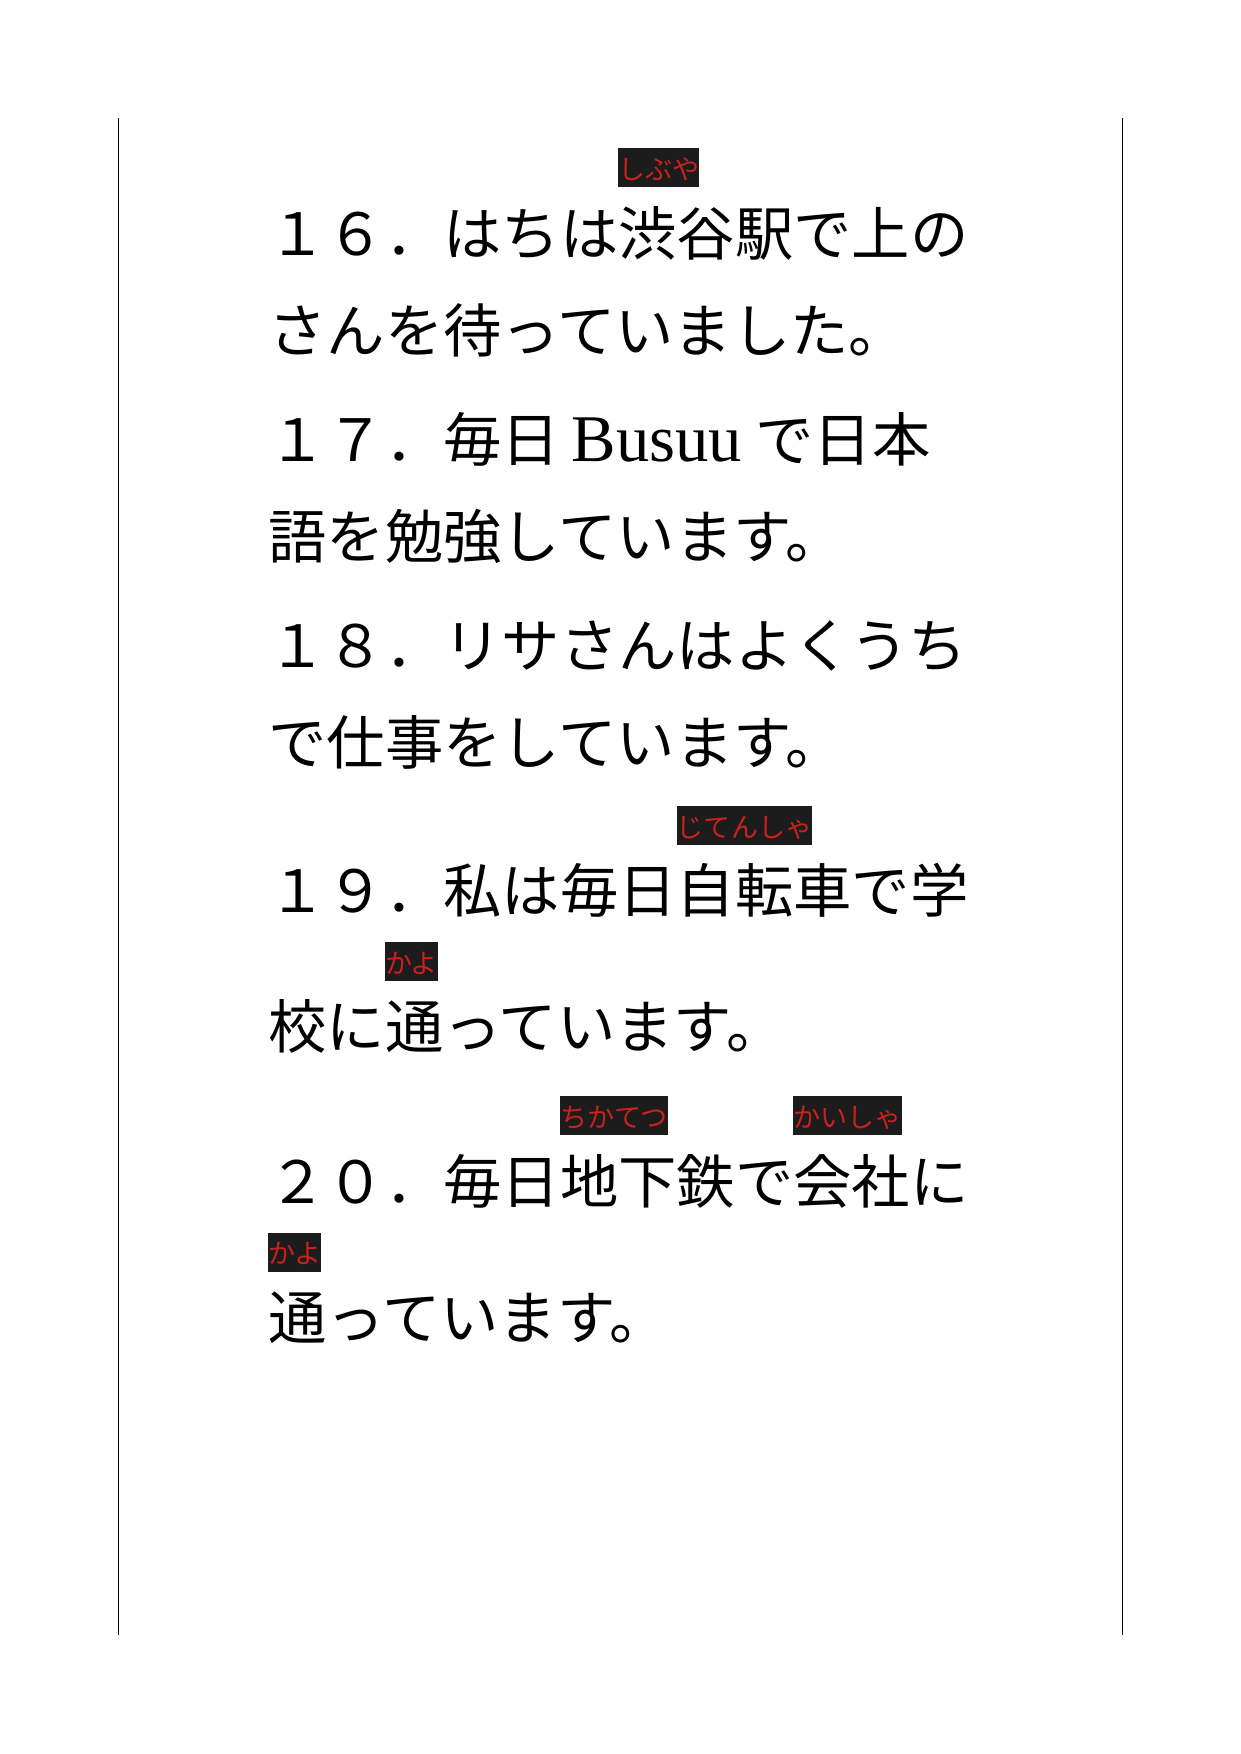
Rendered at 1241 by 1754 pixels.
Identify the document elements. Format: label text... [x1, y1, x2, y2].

text １７．毎日Busuuで日本語を勉強しています。 [268, 393, 972, 575]
text １８．リサさんはよくうちで仕事をしています。 [268, 599, 972, 781]
text ２０．毎日地下鉄ちかてつで会社かいしゃに通かよっています。 [268, 1096, 972, 1356]
text １９．私は毎日自転車じてんしゃで学校に通かよっています。 [268, 806, 972, 1066]
text １６．はちは渋谷しぶや駅で上のさんを待っていました。 [268, 148, 972, 369]
